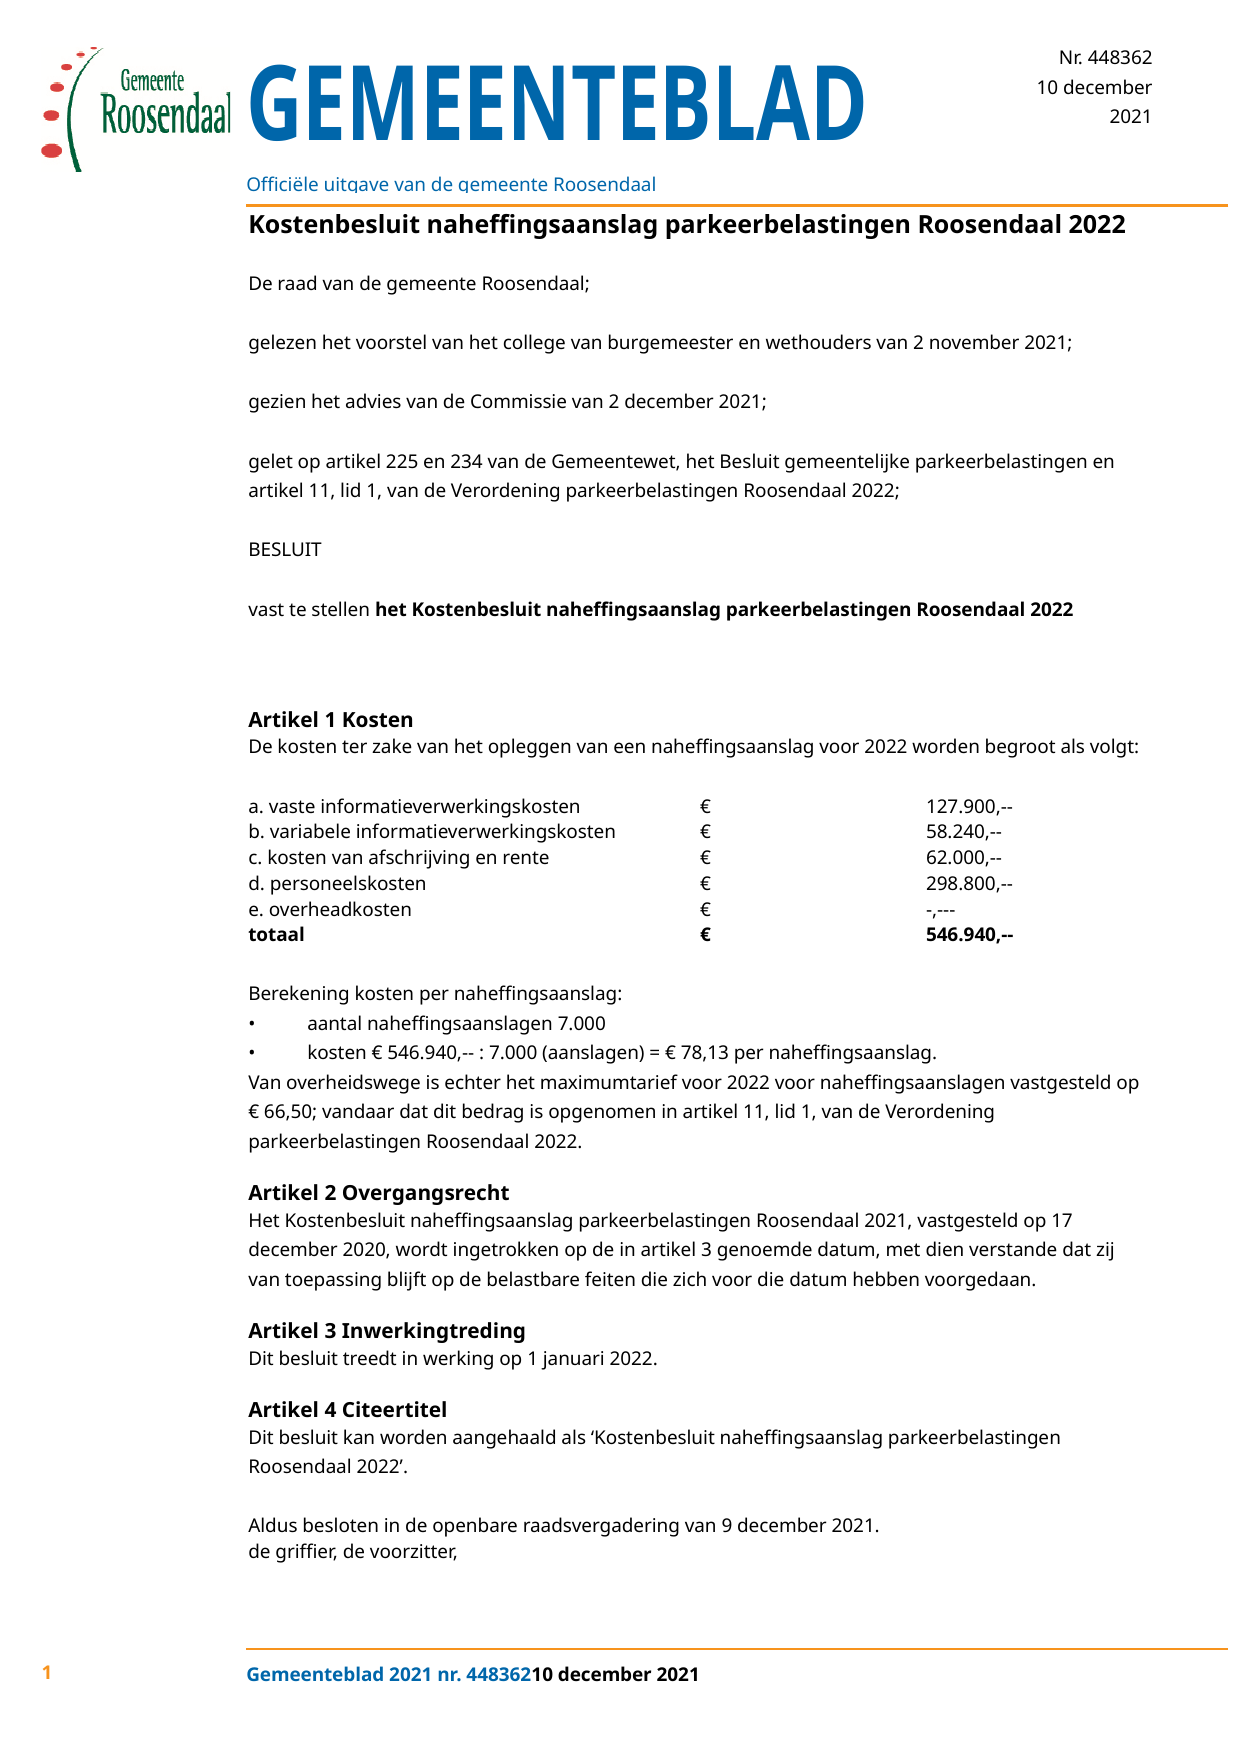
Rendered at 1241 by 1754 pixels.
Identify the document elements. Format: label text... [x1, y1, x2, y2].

table_cell 62.000,-- [926, 845, 1152, 870]
table_header 127.900,-- [926, 793, 1152, 819]
table_cell e. overheadkosten [248, 896, 700, 922]
table_header € [700, 793, 926, 819]
text Aldus besloten in de openbare raadsvergadering van 9 december 2021. [248, 1513, 1152, 1538]
text Artikel 2 Overgangsrecht [248, 1178, 1152, 1207]
text gelet op artikel 225 en 234 van de Gemeentewet, het Besluit gemeentelijke parkeerbelastingen en artikel 11, lid 1, van de Verordening parkeerbelastingen Roosendaal 2022; [248, 448, 1152, 503]
text de griffier, de voorzitter, [248, 1538, 1152, 1564]
table_cell 546.940,-- [926, 922, 1152, 947]
table_cell -,--- [926, 896, 1152, 922]
table_cell totaal [248, 922, 700, 947]
table_cell € [700, 870, 926, 896]
text Dit besluit treedt in werking op 1 januari 2022. [248, 1345, 1152, 1371]
text BESLUIT [248, 537, 1152, 562]
table_cell € [700, 896, 926, 922]
table_cell 58.240,-- [926, 819, 1152, 844]
picture [41, 47, 231, 172]
table_cell c. kosten van afschrijving en rente [248, 845, 700, 870]
text Dit besluit kan worden aangehaald als ‘Kostenbesluit naheffingsaanslag parkeerbelastingen Roosendaal 2022’. [248, 1424, 1152, 1479]
text Berekening kosten per naheffingsaanslag: [248, 980, 1152, 1006]
table_header a. vaste informatieverwerkingskosten [248, 793, 700, 819]
text Het Kostenbesluit naheffingsaanslag parkeerbelastingen Roosendaal 2021, vastgesteld op 17 december 2020, wordt ingetrokken op de in artikel 3 genoemde datum, met dien verstande dat zij van toepassing blijft op de belastbare feiten die zich voor die datum hebben voorgedaan. [248, 1207, 1152, 1292]
text gezien het advies van de Commissie van 2 december 2021; [248, 389, 1152, 414]
table_cell d. personeelskosten [248, 870, 700, 896]
text gelezen het voorstel van het college van burgemeester en wethouders van 2 november 2021; [248, 329, 1152, 355]
text vast te stellen het Kostenbesluit naheffingsaanslag parkeerbelastingen Roosendaal 2022 [248, 596, 1152, 621]
list kosten € 546.940,-- : 7.000 (aanslagen) = € 78,13 per naheffingsaanslag. [248, 1039, 1152, 1065]
text Artikel 1 Kosten [248, 705, 1152, 734]
text Van overheidswege is echter het maximumtarief voor 2022 voor naheffingsaanslagen vastgesteld op € 66,50; vandaar dat dit bedrag is opgenomen in artikel 11, lid 1, van de Verordening parkeerbelastingen Roosendaal 2022. [248, 1069, 1152, 1154]
table_cell € [700, 819, 926, 844]
table_cell 298.800,-- [926, 870, 1152, 896]
text De kosten ter zake van het opleggen van een naheffingsaanslag voor 2022 worden begroot als volgt: [248, 734, 1152, 759]
list aantal naheffingsaanslagen 7.000 [248, 1010, 1152, 1036]
text Artikel 4 Citeertitel [248, 1395, 1152, 1424]
table_cell € [700, 845, 926, 870]
text Kostenbesluit naheffingsaanslag parkeerbelastingen Roosendaal 2022 [248, 207, 1152, 241]
text De raad van de gemeente Roosendaal; [248, 270, 1152, 296]
text Artikel 3 Inwerkingtreding [248, 1317, 1152, 1345]
table_cell € [700, 922, 926, 947]
table_cell b. variabele informatieverwerkingskosten [248, 819, 700, 844]
